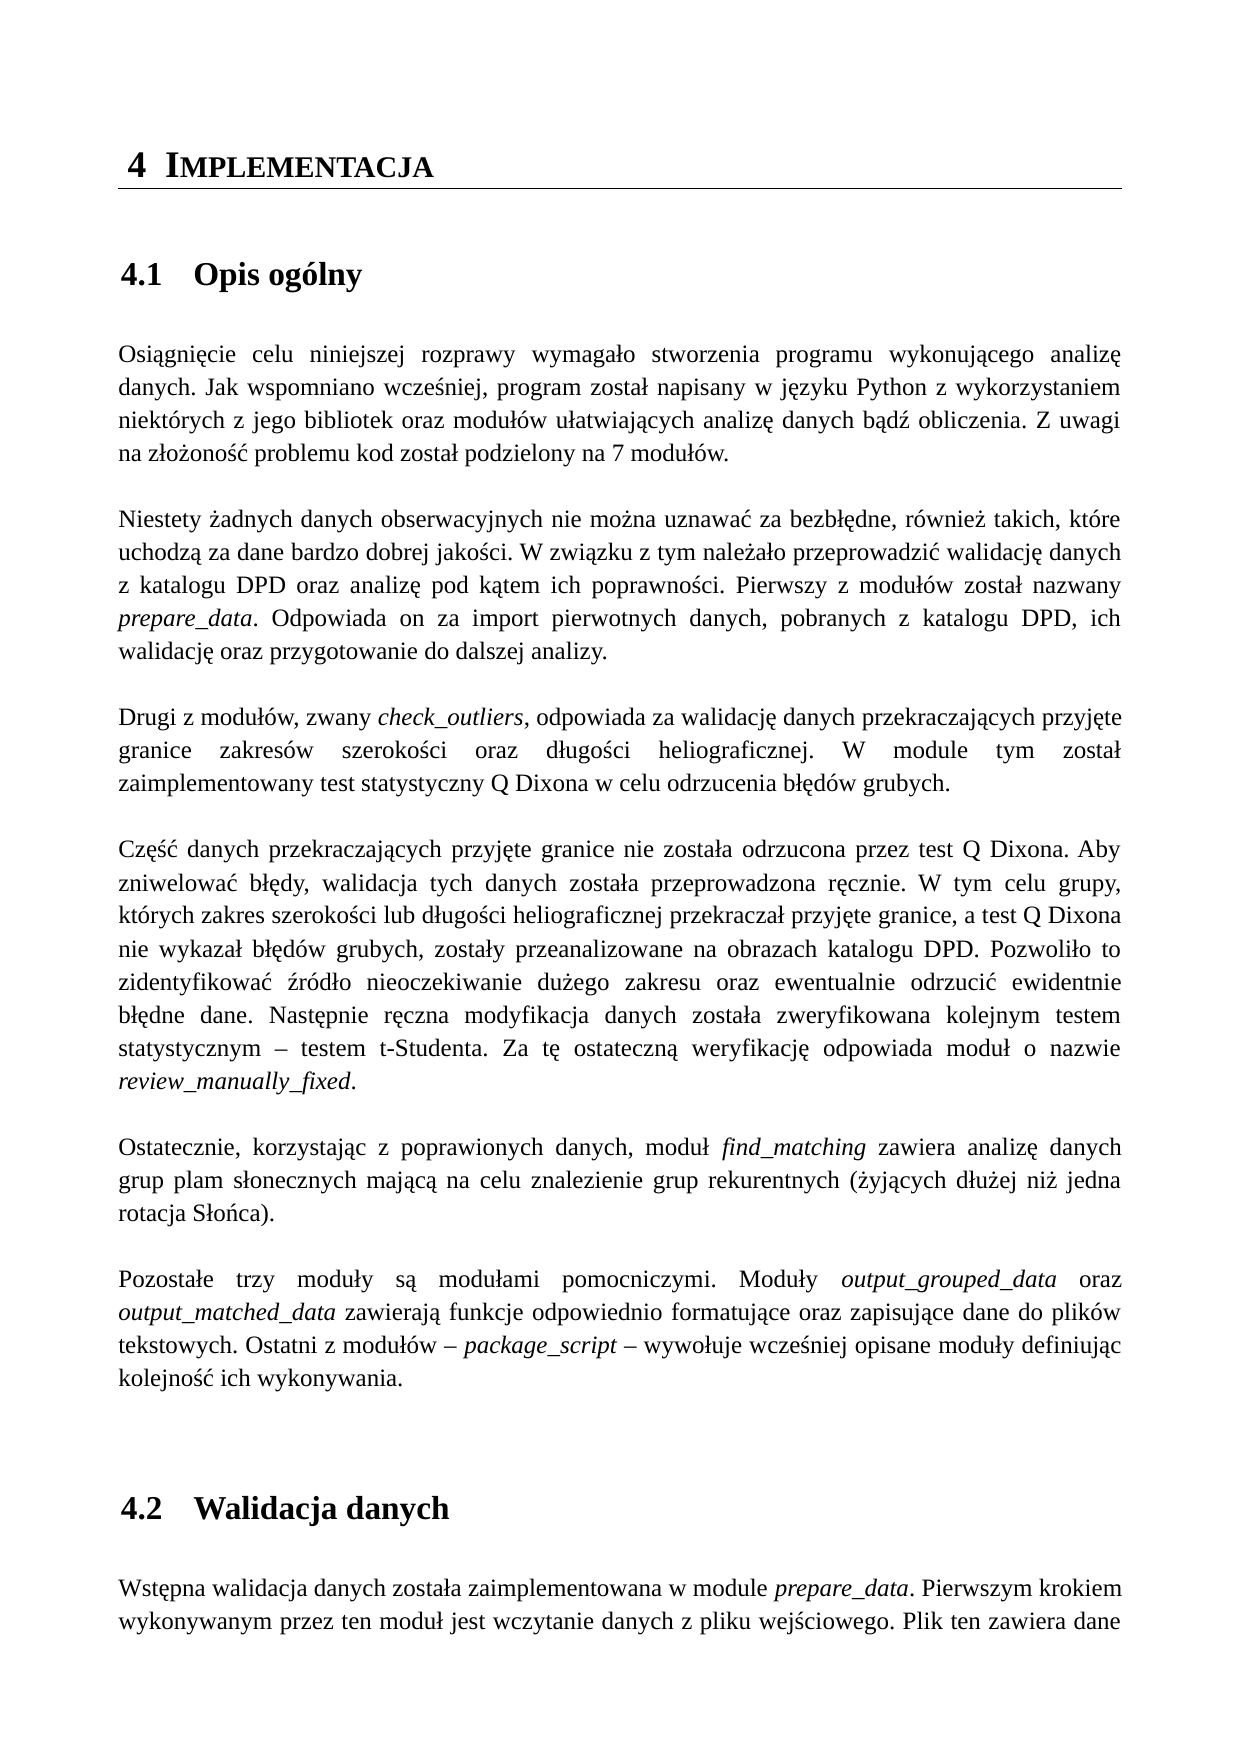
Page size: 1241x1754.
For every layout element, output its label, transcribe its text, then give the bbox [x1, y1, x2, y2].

text Wstępna walidacja danych została zaimplementowana w module prepare_data. Pierwszym krokiem wykonywanym przez ten moduł jest wczytanie danych z pliku wejściowego. Plik ten zawiera dane [118, 1573, 1122, 1635]
text Pozostałe trzy moduły są modułami pomocniczymi. Moduły output_grouped_data oraz output_matched_data zawierają funkcje odpowiednio formatujące oraz zapisujące dane do plików tekstowych. Ostatni z modułów – package_script – wywołuje wcześniej opisane moduły definiując kolejność ich wykonywania. [118, 1264, 1122, 1392]
text Osiągnięcie celu niniejszej rozprawy wymagało stworzenia programu wykonującego analizę danych. Jak wspomniano wcześniej, program został napisany w języku Python z wykorzystaniem niektórych z jego bibliotek oraz modułów ułatwiających analizę danych bądź obliczenia. Z uwagi na złożoność problemu kod został podzielony na 7 modułów. [118, 339, 1122, 467]
text Ostatecznie, korzystając z poprawionych danych, moduł find_matching zawiera analizę danych grup plam słonecznych mającą na celu znalezienie grup rekurentnych (żyjących dłużej niż jedna rotacja Słońca). [118, 1132, 1122, 1227]
text Niestety żadnych danych obserwacyjnych nie można uznawać za bezbłędne, również takich, które uchodzą za dane bardzo dobrej jakości. W związku z tym należało przeprowadzić walidację danych z katalogu DPD oraz analizę pod kątem ich poprawności. Pierwszy z modułów został nazwany prepare_data. Odpowiada on za import pierwotnych danych, pobranych z katalogu DPD, ich walidację oraz przygotowanie do dalszej analizy. [118, 504, 1122, 665]
subtitle Opis ogólny [112, 254, 1122, 292]
subtitle Implementacja [118, 143, 1122, 188]
subtitle Walidacja danych [112, 1488, 1122, 1526]
text Drugi z modułów, zwany check_outliers, odpowiada za walidację danych przekraczających przyjęte granice zakresów szerokości oraz długości heliograficznej. W module tym został zaimplementowany test statystyczny Q Dixona w celu odrzucenia błędów grubych. [118, 702, 1122, 797]
text Część danych przekraczających przyjęte granice nie została odrzucona przez test Q Dixona. Aby zniwelować błędy, walidacja tych danych została przeprowadzona ręcznie. W tym celu grupy, których zakres szerokości lub długości heliograficznej przekraczał przyjęte granice, a test Q Dixona nie wykazał błędów grubych, zostały przeanalizowane na obrazach katalogu DPD. Pozwoliło to zidentyfikować źródło nieoczekiwanie dużego zakresu oraz ewentualnie odrzucić ewidentnie błędne dane. Następnie ręczna modyfikacja danych została zweryfikowana kolejnym testem statystycznym – testem t-Studenta. Za tę ostateczną weryfikację odpowiada moduł o nazwie review_manually_fixed. [118, 834, 1122, 1094]
